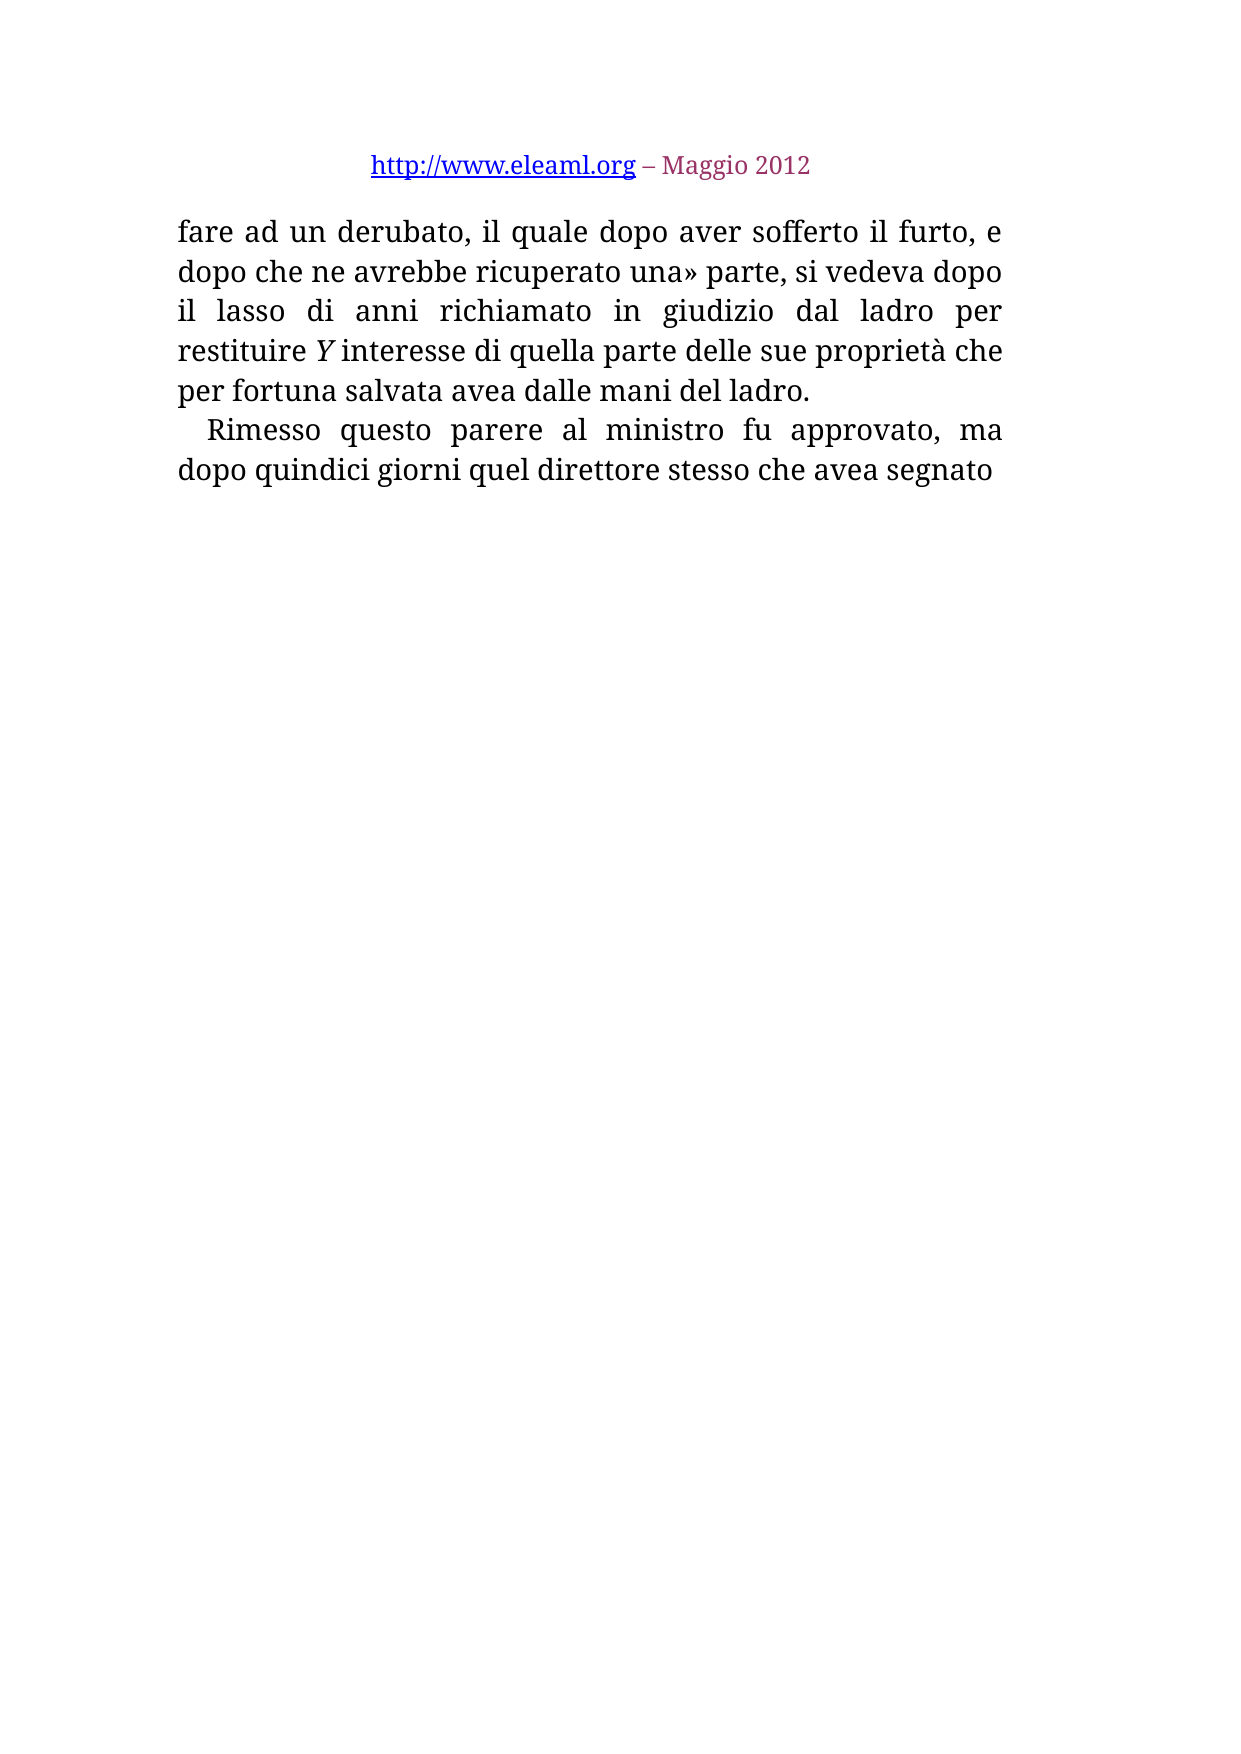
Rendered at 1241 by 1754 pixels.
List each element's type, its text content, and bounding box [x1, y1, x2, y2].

text Rimesso questo parere al ministro fu approvato, ma dopo quindici giorni quel direttore stesso che avea segnato [177, 409, 1004, 489]
text fare ad un derubato, il quale dopo aver sofferto il furto, e dopo che ne avrebbe ricuperato una» parte, si vedeva dopo il lasso di anni richiamato in giudizio dal ladro per restituire Y interesse di quella parte delle sue proprietà che per fortuna salvata avea dalle mani del ladro. [177, 211, 1004, 409]
